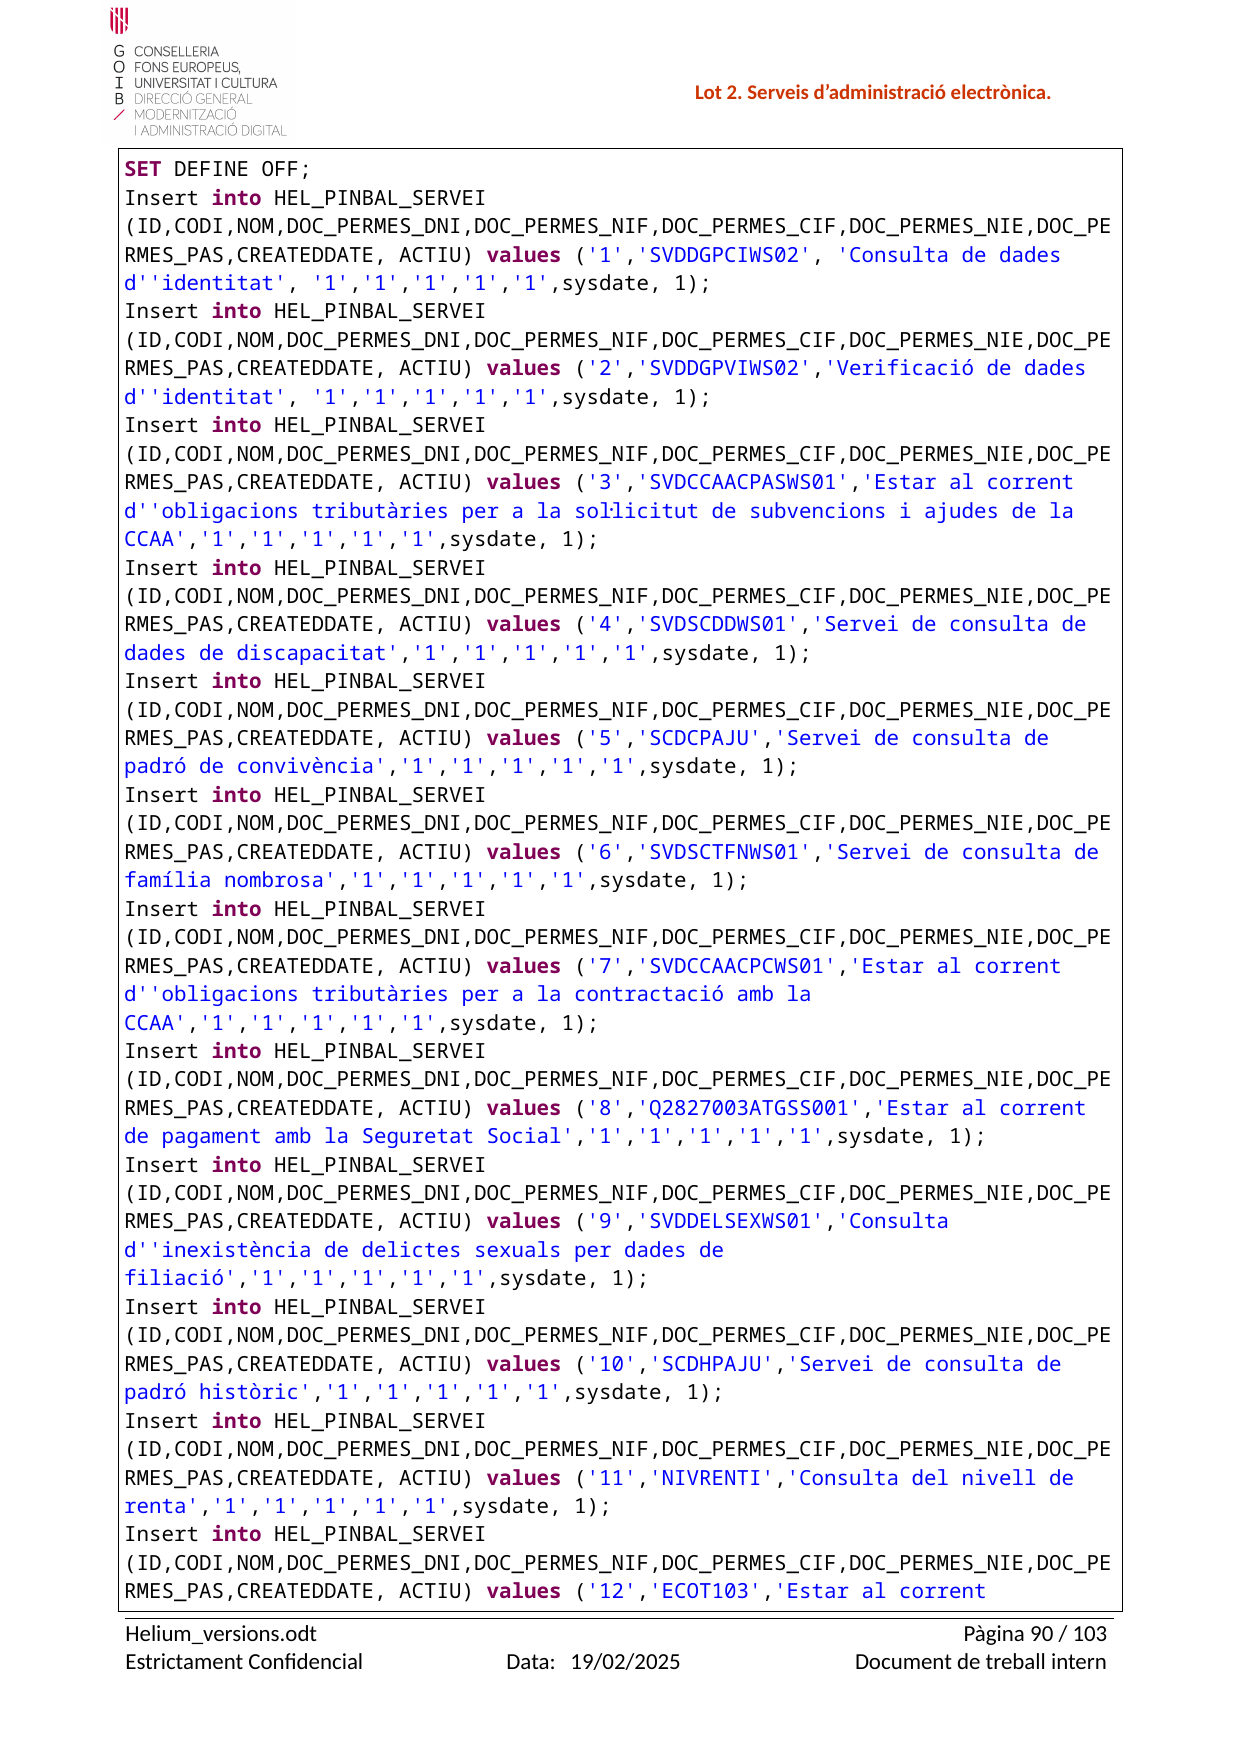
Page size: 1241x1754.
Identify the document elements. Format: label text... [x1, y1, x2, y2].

table_header SET DEFINE OFF; Insert into HEL_PINBAL_SERVEI (ID,CODI,NOM,DOC_PERMES_DNI,DOC_PERMES_NIF,DOC_PERMES_CIF,DOC_PERMES_NIE,DOC_PERMES_PAS,CREATEDDATE, ACTIU) values ('1','SVDDGPCIWS02', 'Consulta de dades d''identitat', '1','1','1','1','1',sysdate, 1); Insert into HEL_PINBAL_SERVEI (ID,CODI,NOM,DOC_PERMES_DNI,DOC_PERMES_NIF,DOC_PERMES_CIF,DOC_PERMES_NIE,DOC_PERMES_PAS,CREATEDDATE, ACTIU) values ('2','SVDDGPVIWS02','Verificació de dades d''identitat', '1','1','1','1','1',sysdate, 1); Insert into HEL_PINBAL_SERVEI (ID,CODI,NOM,DOC_PERMES_DNI,DOC_PERMES_NIF,DOC_PERMES_CIF,DOC_PERMES_NIE,DOC_PERMES_PAS,CREATEDDATE, ACTIU) values ('3','SVDCCAACPASWS01','Estar al corrent d''obligacions tributàries per a la sol·licitut de subvencions i ajudes de la CCAA','1','1','1','1','1',sysdate, 1); Insert into HEL_PINBAL_SERVEI (ID,CODI,NOM,DOC_PERMES_DNI,DOC_PERMES_NIF,DOC_PERMES_CIF,DOC_PERMES_NIE,DOC_PERMES_PAS,CREATEDDATE, ACTIU) values ('4','SVDSCDDWS01','Servei de consulta de dades de discapacitat','1','1','1','1','1',sysdate, 1); Insert into HEL_PINBAL_SERVEI (ID,CODI,NOM,DOC_PERMES_DNI,DOC_PERMES_NIF,DOC_PERMES_CIF,DOC_PERMES_NIE,DOC_PERMES_PAS,CREATEDDATE, ACTIU) values ('5','SCDCPAJU','Servei de consulta de padró de convivència','1','1','1','1','1',sysdate, 1); Insert into HEL_PINBAL_SERVEI (ID,CODI,NOM,DOC_PERMES_DNI,DOC_PERMES_NIF,DOC_PERMES_CIF,DOC_PERMES_NIE,DOC_PERMES_PAS,CREATEDDATE, ACTIU) values ('6','SVDSCTFNWS01','Servei de consulta de família nombrosa','1','1','1','1','1',sysdate, 1); Insert into HEL_PINBAL_SERVEI (ID,CODI,NOM,DOC_PERMES_DNI,DOC_PERMES_NIF,DOC_PERMES_CIF,DOC_PERMES_NIE,DOC_PERMES_PAS,CREATEDDATE, ACTIU) values ('7','SVDCCAACPCWS01','Estar al corrent d''obligacions tributàries per a la contractació amb la CCAA','1','1','1','1','1',sysdate, 1); Insert into HEL_PINBAL_SERVEI (ID,CODI,NOM,DOC_PERMES_DNI,DOC_PERMES_NIF,DOC_PERMES_CIF,DOC_PERMES_NIE,DOC_PERMES_PAS,CREATEDDATE, ACTIU) values ('8','Q2827003ATGSS001','Estar al corrent de pagament amb la Seguretat Social','1','1','1','1','1',sysdate, 1); Insert into HEL_PINBAL_SERVEI (ID,CODI,NOM,DOC_PERMES_DNI,DOC_PERMES_NIF,DOC_PERMES_CIF,DOC_PERMES_NIE,DOC_PERMES_PAS,CREATEDDATE, ACTIU) values ('9','SVDDELSEXWS01','Consulta d''inexistència de delictes sexuals per dades de filiació','1','1','1','1','1',sysdate, 1); Insert into HEL_PINBAL_SERVEI (ID,CODI,NOM,DOC_PERMES_DNI,DOC_PERMES_NIF,DOC_PERMES_CIF,DOC_PERMES_NIE,DOC_PERMES_PAS,CREATEDDATE, ACTIU) values ('10','SCDHPAJU','Servei de consulta de padró històric','1','1','1','1','1',sysdate, 1); Insert into HEL_PINBAL_SERVEI (ID,CODI,NOM,DOC_PERMES_DNI,DOC_PERMES_NIF,DOC_PERMES_CIF,DOC_PERMES_NIE,DOC_PERMES_PAS,CREATEDDATE, ACTIU) values ('11','NIVRENTI','Consulta del nivell de renta','1','1','1','1','1',sysdate, 1); Insert into HEL_PINBAL_SERVEI (ID,CODI,NOM,DOC_PERMES_DNI,DOC_PERMES_NIF,DOC_PERMES_CIF,DOC_PERMES_NIE,DOC_PERMES_PAS,CREATEDDATE, ACTIU) values ('12','ECOT103','Estar al corrent [119, 149, 1122, 1611]
picture [100, 0, 297, 144]
